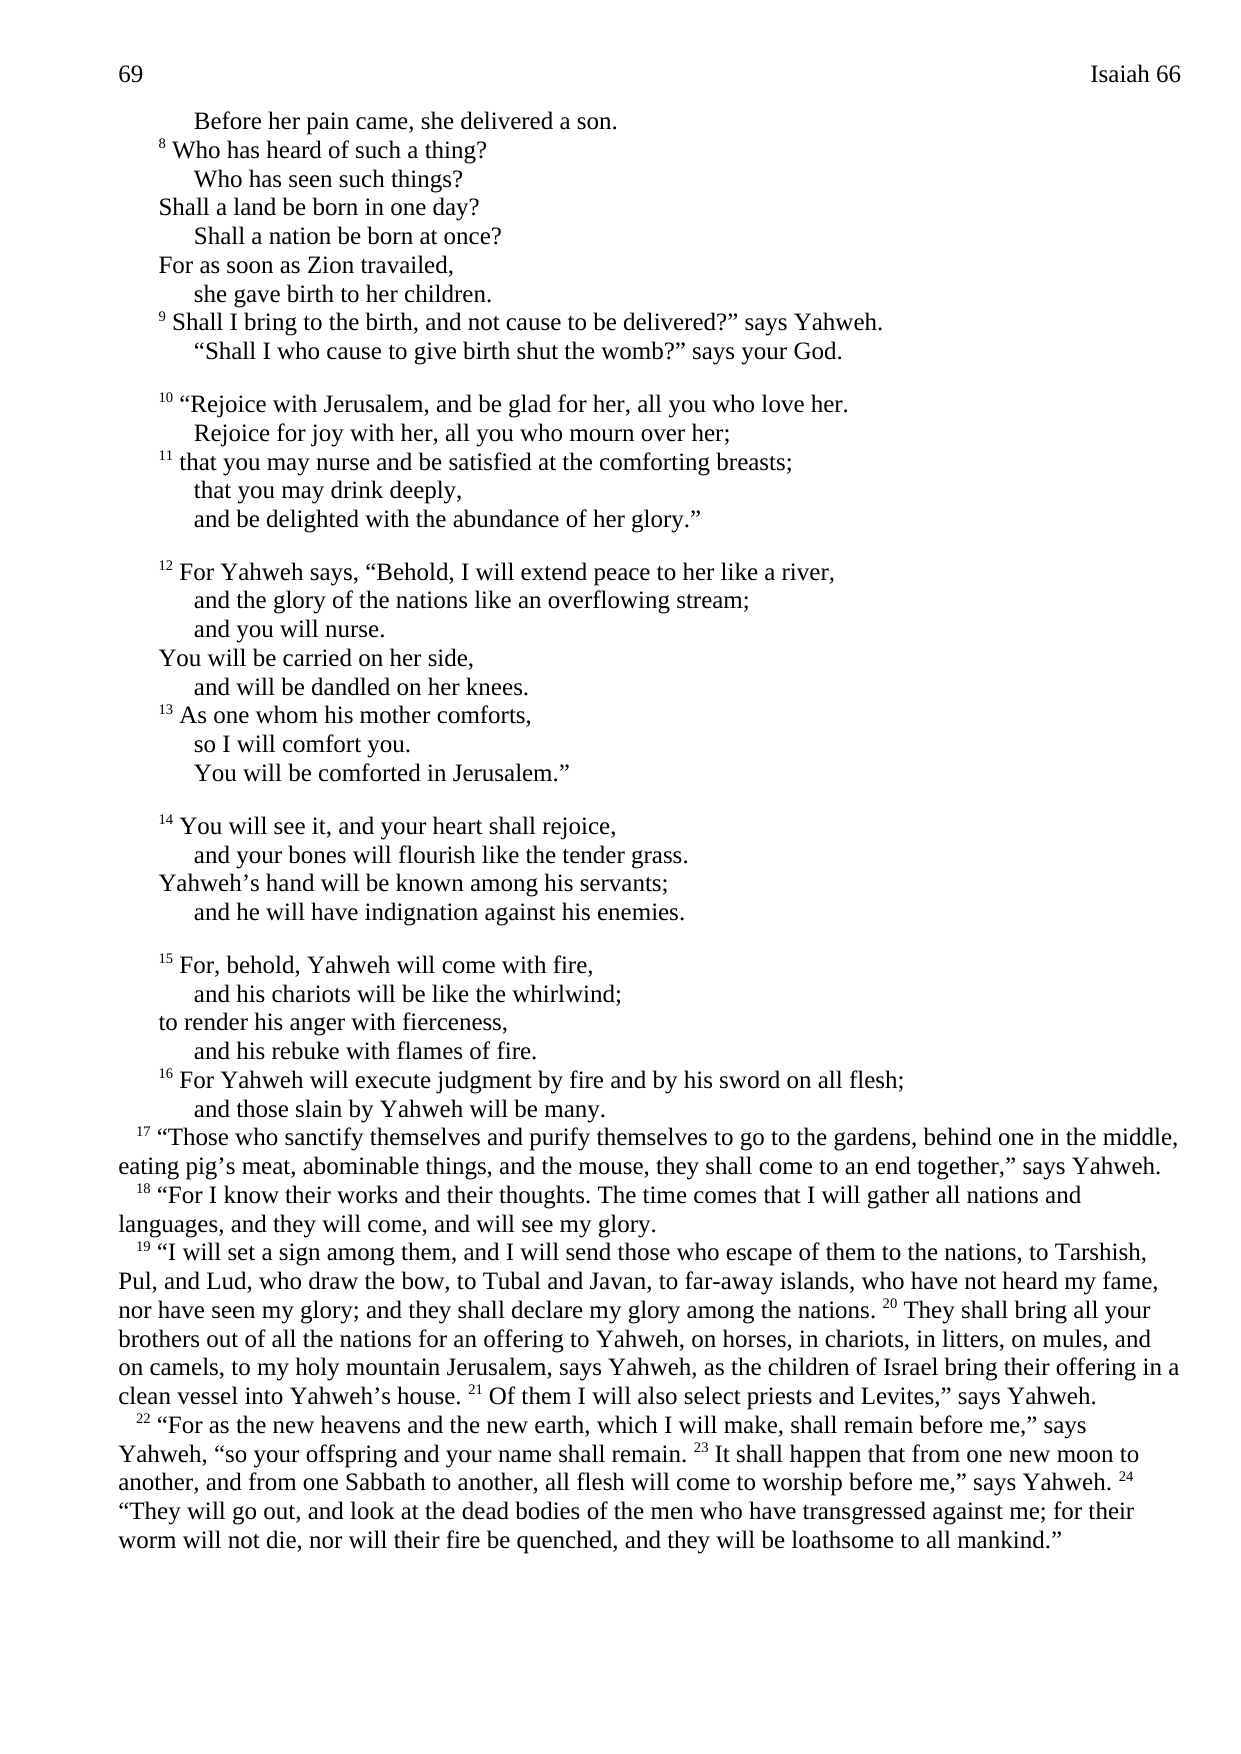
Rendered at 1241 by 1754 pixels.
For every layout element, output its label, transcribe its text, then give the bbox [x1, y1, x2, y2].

text and those slain by Yahweh will be many. [194, 1094, 1181, 1122]
text Shall a nation be born at once? [194, 221, 1181, 250]
text Shall a land be born in one day? [158, 192, 1181, 221]
text Rejoice for joy with her, all you who mourn over her; [194, 418, 1181, 447]
text 10 “Rejoice with Jerusalem, and be glad for her, all you who love her. [158, 389, 1181, 418]
text that you may drink deeply, [194, 475, 1181, 504]
text 12 For Yahweh says, “Behold, I will extend peace to her like a river, [158, 557, 1181, 586]
text to render his anger with fierceness, [158, 1007, 1181, 1036]
text and will be dandled on her knees. [194, 672, 1181, 701]
text and he will have indignation against his enemies. [194, 897, 1181, 926]
text For as soon as Zion travailed, [158, 250, 1181, 279]
text You will be comforted in Jerusalem.” [194, 758, 1181, 787]
text Yahweh’s hand will be known among his servants; [158, 868, 1181, 897]
text You will be carried on her side, [158, 643, 1181, 672]
text 16 For Yahweh will execute judgment by fire and by his sword on all flesh; [158, 1065, 1181, 1094]
text and you will nurse. [194, 614, 1181, 643]
text so I will comfort you. [194, 729, 1181, 758]
text 11 that you may nurse and be satisfied at the comforting breasts; [158, 447, 1181, 475]
text 17 “Those who sanctify themselves and purify themselves to go to the gardens, behind one in the middle, eating pig’s meat, abominable things, and the mouse, they shall come to an end together,” says Yahweh. [118, 1122, 1181, 1180]
text she gave birth to her children. [194, 279, 1181, 307]
text 14 You will see it, and your heart shall rejoice, [158, 811, 1181, 840]
text 18 “For I know their works and their thoughts. The time comes that I will gather all nations and languages, and they will come, and will see my glory. [118, 1180, 1181, 1237]
text 22 “For as the new heavens and the new earth, which I will make, shall remain before me,” says Yahweh, “so your offspring and your name shall remain. 23 It shall happen that from one new moon to another, and from one Sabbath to another, all flesh will come to worship before me,” says Yahweh. 24 “They will go out, and look at the dead bodies of the men who have transgressed against me; for their worm will not die, nor will their fire be quenched, and they will be loathsome to all mankind.” [118, 1410, 1181, 1554]
text “Shall I who cause to give birth shut the womb?” says your God. [194, 336, 1181, 365]
text and the glory of the nations like an overflowing stream; [194, 586, 1181, 614]
text and your bones will flourish like the tender grass. [194, 840, 1181, 868]
text and be delighted with the abundance of her glory.” [194, 504, 1181, 533]
text 15 For, behold, Yahweh will come with fire, [158, 950, 1181, 979]
text Who has seen such things? [194, 164, 1181, 192]
text 8 Who has heard of such a thing? [158, 135, 1181, 164]
text 13 As one whom his mother comforts, [158, 701, 1181, 729]
text 19 “I will set a sign among them, and I will send those who escape of them to the nations, to Tarshish, Pul, and Lud, who draw the bow, to Tubal and Javan, to far-away islands, who have not heard my fame, nor have seen my glory; and they shall declare my glory among the nations. 20 They shall bring all your brothers out of all the nations for an offering to Yahweh, on horses, in chariots, in litters, on mules, and on camels, to my holy mountain Jerusalem, says Yahweh, as the children of Israel bring their offering in a clean vessel into Yahweh’s house. 21 Of them I will also select priests and Levites,” says Yahweh. [118, 1237, 1181, 1410]
text and his rebuke with flames of fire. [194, 1036, 1181, 1065]
text 9 Shall I bring to the birth, and not cause to be delivered?” says Yahweh. [158, 307, 1181, 336]
text Before her pain came, she delivered a son. [194, 106, 1181, 135]
text and his chariots will be like the whirlwind; [194, 979, 1181, 1007]
